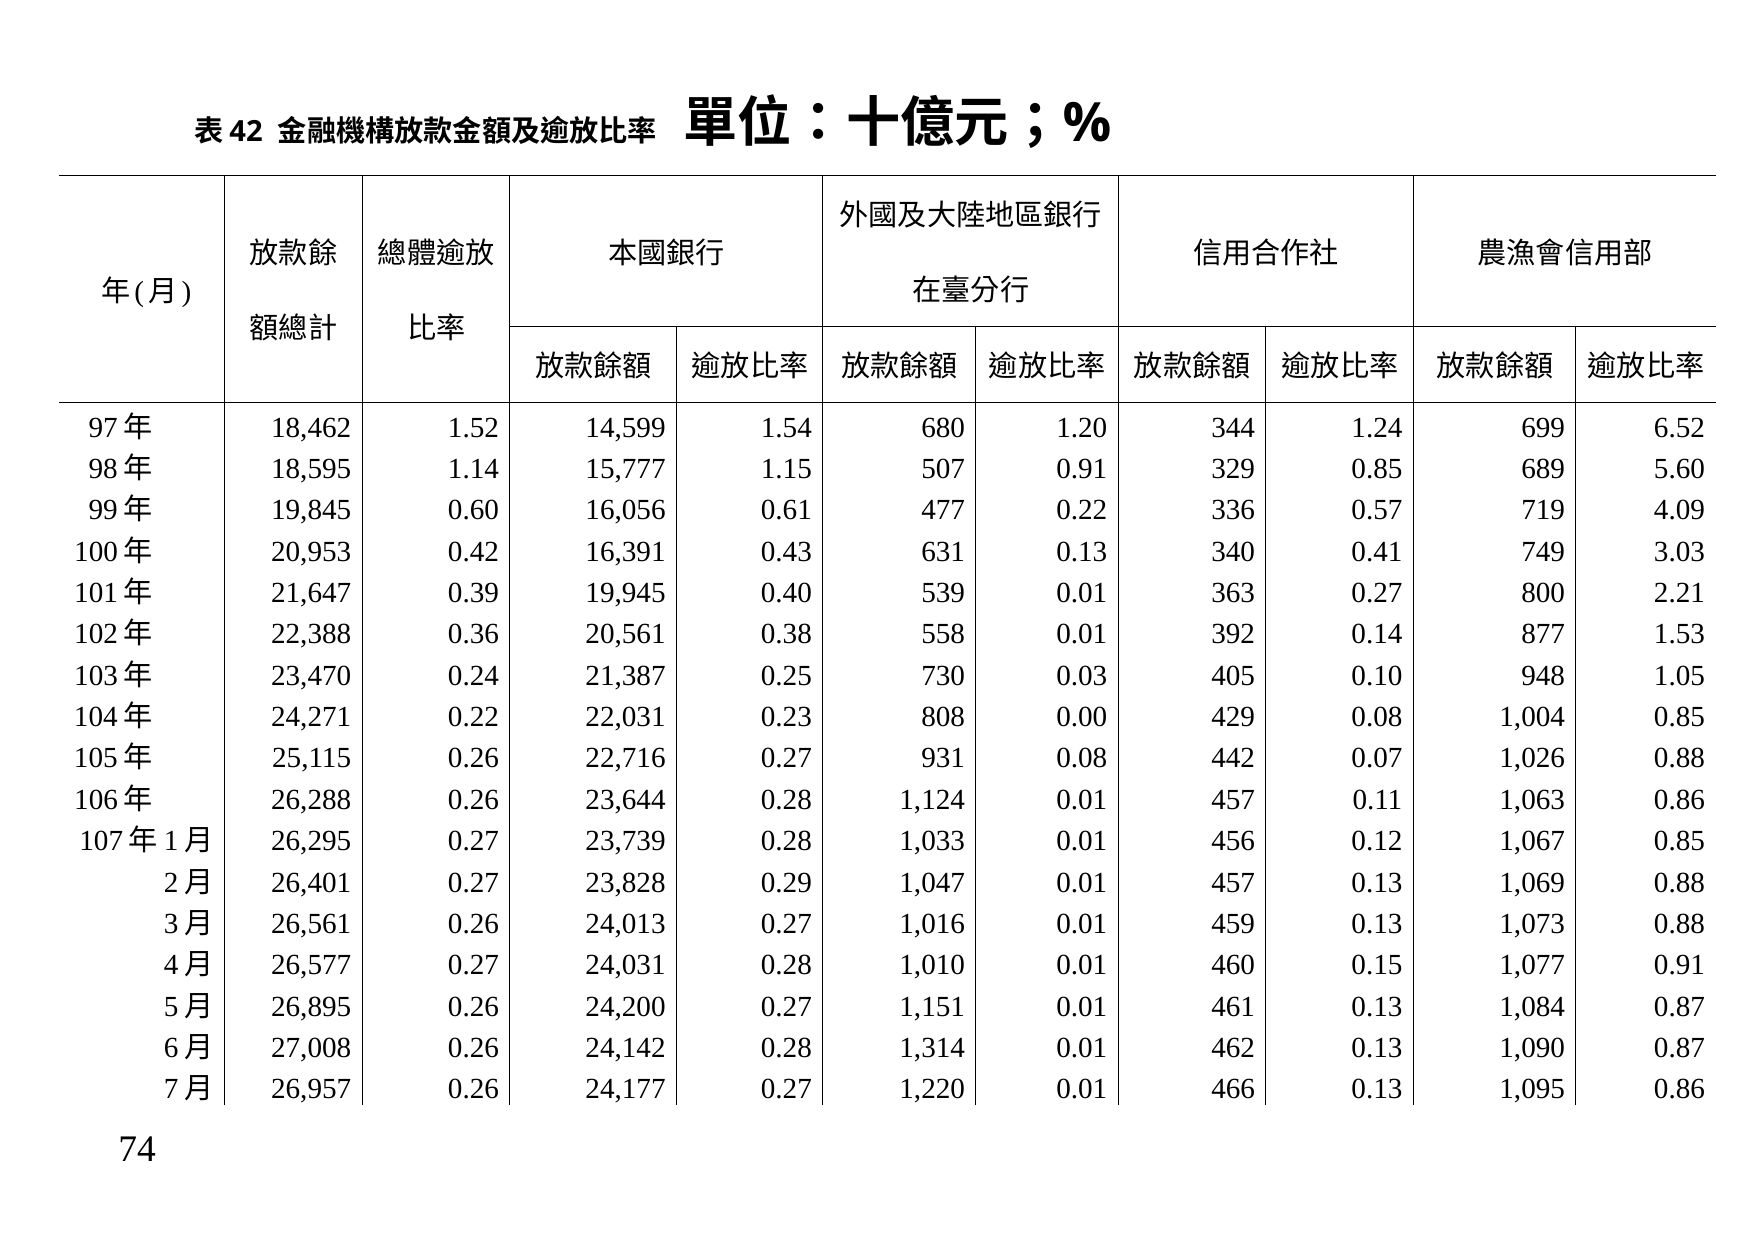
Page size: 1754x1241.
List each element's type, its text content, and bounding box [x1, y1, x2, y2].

table_cell 1,010 [823, 939, 975, 981]
table_cell 2.21 [1576, 567, 1716, 608]
table_cell 0.13 [1266, 898, 1413, 939]
table_cell 1.52 [363, 403, 509, 443]
table_cell 808 [823, 691, 975, 732]
table_cell 719 [1414, 484, 1575, 526]
table_cell 0.11 [1266, 774, 1413, 815]
table_cell 0.27 [363, 815, 509, 856]
table_cell 507 [823, 443, 975, 484]
table_cell 3.03 [1576, 526, 1716, 567]
table_cell 23,470 [225, 650, 362, 691]
table_cell 0.88 [1576, 898, 1716, 939]
table_cell 1,077 [1414, 939, 1575, 981]
table_cell 0.24 [363, 650, 509, 691]
table_cell 26,401 [225, 856, 362, 898]
table_cell 0.22 [976, 484, 1118, 526]
table_cell 1,004 [1414, 691, 1575, 732]
table_header 信用合作社 [1119, 176, 1413, 326]
table_cell 0.08 [1266, 691, 1413, 732]
table_cell 23,828 [510, 856, 676, 898]
table_cell 21,387 [510, 650, 676, 691]
subtitle 表42 金融機構放款金額及逾放比率 單位：十億元；% [118, 62, 1636, 174]
table_cell 0.13 [1266, 1063, 1413, 1104]
table_cell 457 [1119, 856, 1265, 898]
table_cell 0.14 [1266, 608, 1413, 650]
table_cell 877 [1414, 608, 1575, 650]
table_cell 0.13 [1266, 856, 1413, 898]
table_cell 22,716 [510, 733, 676, 774]
table_cell 0.22 [363, 691, 509, 732]
table_cell 392 [1119, 608, 1265, 650]
table_cell 539 [823, 567, 975, 608]
table_cell 99年 [59, 484, 224, 526]
table_cell 1,033 [823, 815, 975, 856]
table_cell 0.23 [677, 691, 822, 732]
table_cell 19,945 [510, 567, 676, 608]
table_cell 749 [1414, 526, 1575, 567]
table_cell 98年 [59, 443, 224, 484]
table_cell 逾放比率 [1266, 327, 1413, 402]
table_cell 0.28 [677, 815, 822, 856]
table_cell 931 [823, 733, 975, 774]
table_cell 24,031 [510, 939, 676, 981]
table_cell 20,953 [225, 526, 362, 567]
table_cell 18,462 [225, 403, 362, 443]
table_cell 1,151 [823, 981, 975, 1022]
table_cell 6月 [59, 1022, 224, 1063]
table_cell 24,200 [510, 981, 676, 1022]
table_cell 0.10 [1266, 650, 1413, 691]
table_cell 0.01 [976, 774, 1118, 815]
table_cell 800 [1414, 567, 1575, 608]
table_cell 22,388 [225, 608, 362, 650]
table_cell 24,142 [510, 1022, 676, 1063]
table_cell 5.60 [1576, 443, 1716, 484]
table_cell 0.01 [976, 981, 1118, 1022]
table_cell 1,073 [1414, 898, 1575, 939]
table_cell 0.85 [1576, 815, 1716, 856]
table_cell 0.13 [1266, 981, 1413, 1022]
table_cell 730 [823, 650, 975, 691]
table_cell 逾放比率 [976, 327, 1118, 402]
table_cell 0.01 [976, 567, 1118, 608]
table_cell 0.27 [363, 856, 509, 898]
table_cell 1,084 [1414, 981, 1575, 1022]
table_cell 105年 [59, 733, 224, 774]
table_cell 0.43 [677, 526, 822, 567]
table_cell 逾放比率 [1576, 327, 1716, 402]
table_cell 1,067 [1414, 815, 1575, 856]
table_cell 1,063 [1414, 774, 1575, 815]
table_cell 0.91 [1576, 939, 1716, 981]
table_cell 26,957 [225, 1063, 362, 1104]
table_cell 14,599 [510, 403, 676, 443]
table_cell 457 [1119, 774, 1265, 815]
table_cell 6.52 [1576, 403, 1716, 443]
table_cell 459 [1119, 898, 1265, 939]
table_cell 0.01 [976, 608, 1118, 650]
table_cell 0.57 [1266, 484, 1413, 526]
table_cell 0.26 [363, 733, 509, 774]
table_cell 0.27 [677, 1063, 822, 1104]
table_cell 1,069 [1414, 856, 1575, 898]
table_cell 15,777 [510, 443, 676, 484]
table_cell 1,016 [823, 898, 975, 939]
table_cell 329 [1119, 443, 1265, 484]
table_cell 27,008 [225, 1022, 362, 1063]
table_cell 0.61 [677, 484, 822, 526]
table_cell 20,561 [510, 608, 676, 650]
table_cell 1.24 [1266, 403, 1413, 443]
table_cell 631 [823, 526, 975, 567]
table_cell 1.20 [976, 403, 1118, 443]
table_cell 1,314 [823, 1022, 975, 1063]
table_cell 100年 [59, 526, 224, 567]
table_cell 340 [1119, 526, 1265, 567]
table_cell 0.40 [677, 567, 822, 608]
table_cell 0.26 [363, 981, 509, 1022]
table_cell 948 [1414, 650, 1575, 691]
table_cell 21,647 [225, 567, 362, 608]
table_cell 0.27 [677, 898, 822, 939]
table_cell 0.07 [1266, 733, 1413, 774]
table_cell 558 [823, 608, 975, 650]
table_cell 460 [1119, 939, 1265, 981]
table_cell 0.00 [976, 691, 1118, 732]
table_cell 0.91 [976, 443, 1118, 484]
table_cell 26,288 [225, 774, 362, 815]
table_cell 102年 [59, 608, 224, 650]
table_cell 1.53 [1576, 608, 1716, 650]
table_cell 101年 [59, 567, 224, 608]
table_cell 1,047 [823, 856, 975, 898]
table_cell 0.26 [363, 898, 509, 939]
table_cell 1,095 [1414, 1063, 1575, 1104]
table_cell 0.28 [677, 774, 822, 815]
table_cell 0.13 [1266, 1022, 1413, 1063]
table_cell 104年 [59, 691, 224, 732]
table_cell 26,577 [225, 939, 362, 981]
table_cell 699 [1414, 403, 1575, 443]
table_cell 0.26 [363, 1022, 509, 1063]
table_cell 26,295 [225, 815, 362, 856]
table_cell 16,056 [510, 484, 676, 526]
table_cell 0.26 [363, 1063, 509, 1104]
table_cell 1.15 [677, 443, 822, 484]
table_cell 0.15 [1266, 939, 1413, 981]
table_cell 0.27 [363, 939, 509, 981]
table_cell 24,271 [225, 691, 362, 732]
table_cell 0.27 [677, 733, 822, 774]
table_cell 0.01 [976, 815, 1118, 856]
table_cell 1,124 [823, 774, 975, 815]
table_cell 363 [1119, 567, 1265, 608]
table_cell 4.09 [1576, 484, 1716, 526]
table_cell 477 [823, 484, 975, 526]
table_cell 0.13 [976, 526, 1118, 567]
table_cell 0.29 [677, 856, 822, 898]
table_cell 405 [1119, 650, 1265, 691]
table_header 總體逾放比率 [363, 176, 509, 402]
table_cell 0.28 [677, 1022, 822, 1063]
table_cell 0.27 [1266, 567, 1413, 608]
table_cell 0.38 [677, 608, 822, 650]
table_cell 0.60 [363, 484, 509, 526]
table_cell 0.28 [677, 939, 822, 981]
table_header 放款餘額總計 [225, 176, 362, 402]
table_cell 0.01 [976, 939, 1118, 981]
table_cell 26,895 [225, 981, 362, 1022]
table_cell 0.25 [677, 650, 822, 691]
table_cell 107年1月 [59, 815, 224, 856]
table_cell 0.87 [1576, 1022, 1716, 1063]
table_cell 1.14 [363, 443, 509, 484]
table_cell 放款餘額 [510, 327, 676, 402]
table_cell 0.12 [1266, 815, 1413, 856]
table_cell 97年 [59, 403, 224, 443]
table_cell 0.01 [976, 1022, 1118, 1063]
table_cell 0.88 [1576, 733, 1716, 774]
table_cell 2月 [59, 856, 224, 898]
table_cell 103年 [59, 650, 224, 691]
table_header 年(月) [59, 176, 224, 402]
table_cell 0.86 [1576, 774, 1716, 815]
table_header 本國銀行 [510, 176, 822, 326]
table_cell 0.08 [976, 733, 1118, 774]
table_cell 4月 [59, 939, 224, 981]
table_cell 7月 [59, 1063, 224, 1104]
table_cell 0.03 [976, 650, 1118, 691]
table_cell 106年 [59, 774, 224, 815]
table_cell 466 [1119, 1063, 1265, 1104]
table_cell 0.01 [976, 856, 1118, 898]
table_cell 23,739 [510, 815, 676, 856]
table_cell 放款餘額 [1414, 327, 1575, 402]
table_cell 放款餘額 [823, 327, 975, 402]
table_cell 19,845 [225, 484, 362, 526]
table_cell 22,031 [510, 691, 676, 732]
table_cell 336 [1119, 484, 1265, 526]
table_cell 689 [1414, 443, 1575, 484]
table_cell 680 [823, 403, 975, 443]
table_cell 462 [1119, 1022, 1265, 1063]
table_cell 0.26 [363, 774, 509, 815]
table_cell 1.05 [1576, 650, 1716, 691]
table_cell 0.36 [363, 608, 509, 650]
table_cell 18,595 [225, 443, 362, 484]
table_cell 放款餘額 [1119, 327, 1265, 402]
table_cell 442 [1119, 733, 1265, 774]
table_cell 0.87 [1576, 981, 1716, 1022]
table_cell 24,013 [510, 898, 676, 939]
table_cell 429 [1119, 691, 1265, 732]
table_cell 461 [1119, 981, 1265, 1022]
table_cell 344 [1119, 403, 1265, 443]
table_cell 1,026 [1414, 733, 1575, 774]
table_cell 0.41 [1266, 526, 1413, 567]
table_header 外國及大陸地區銀行在臺分行 [823, 176, 1118, 326]
table_cell 0.85 [1266, 443, 1413, 484]
table_cell 逾放比率 [677, 327, 822, 402]
table_cell 5月 [59, 981, 224, 1022]
table_cell 25,115 [225, 733, 362, 774]
table_cell 0.88 [1576, 856, 1716, 898]
table_cell 0.27 [677, 981, 822, 1022]
table_cell 3月 [59, 898, 224, 939]
table_cell 16,391 [510, 526, 676, 567]
table_cell 26,561 [225, 898, 362, 939]
table_cell 24,177 [510, 1063, 676, 1104]
table_cell 0.39 [363, 567, 509, 608]
table_cell 1.54 [677, 403, 822, 443]
table_cell 0.01 [976, 1063, 1118, 1104]
table_cell 0.01 [976, 898, 1118, 939]
table_cell 456 [1119, 815, 1265, 856]
table_cell 1,090 [1414, 1022, 1575, 1063]
table_cell 23,644 [510, 774, 676, 815]
table_cell 0.86 [1576, 1063, 1716, 1104]
table_header 農漁會信用部 [1414, 176, 1716, 326]
table_cell 0.85 [1576, 691, 1716, 732]
table_cell 0.42 [363, 526, 509, 567]
table_cell 1,220 [823, 1063, 975, 1104]
